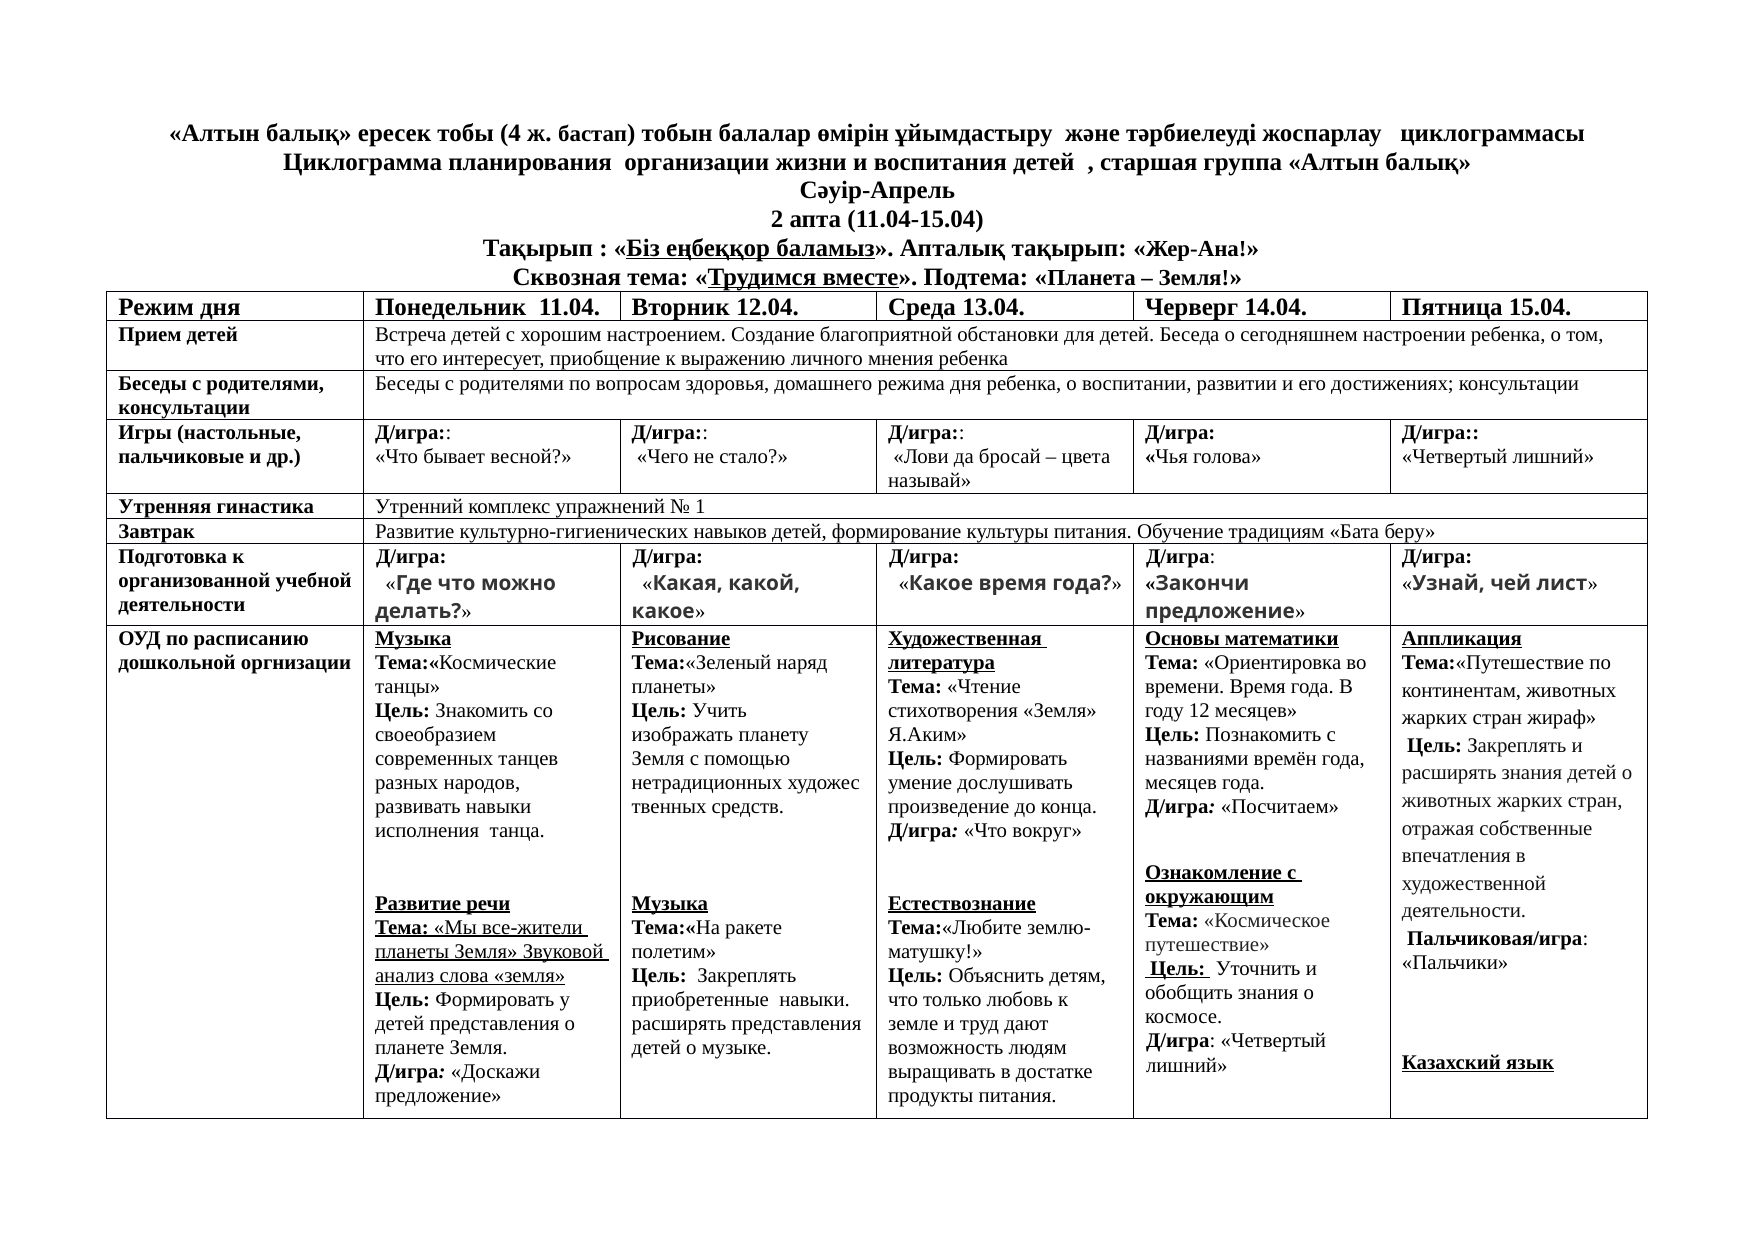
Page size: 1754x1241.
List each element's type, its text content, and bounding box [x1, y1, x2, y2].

table_cell Музыка Тема:«Космические танцы» Цель: Знакомить со своеобразием современных танцев разных народов, развивать навыки исполнения танца. Развитие речи Тема: «Мы все-жители планеты Земля» Звуковой анализ слова «земля» Цель: Формировать у детей представления о планете Земля. Д/игра: «Доскажи предложение» [364, 626, 620, 1118]
table_cell Художественная литература Тема: «Чтение стихотворения «Земля» Я.Аким» Цель: Формировать умение дослушивать произведение до конца. Д/игра: «Что вокруг» Естествознание Тема:«Любите землю-матушку!» Цель: Объяснить детям, что только любовь к земле и труд дают возможность людям выращивать в достатке продукты питания. [877, 626, 1133, 1118]
table_header Черверг 14.04. [1134, 292, 1390, 320]
table_cell Д/игра: «Узнай, чей лист» [1391, 544, 1647, 625]
table_header Понедельник 11.04. [364, 292, 620, 320]
text Сквозная тема: «Трудимся вместе». Подтема: «Планета – Земля!» [118, 262, 1636, 291]
text Тақырып : «Біз еңбеққор баламыз». Апталық тақырып: «Жер-Ана!» [118, 233, 1636, 262]
table_header Вторник 12.04. [621, 292, 876, 320]
table_header Среда 13.04. [877, 292, 1133, 320]
table_cell Подготовка к организованной учебной деятельности [107, 544, 363, 625]
table_cell Рисование Тема:«Зеленый наряд планеты» Цель: Учить изображать планету Земля с помощью нетрадиционных художественных средств. Музыка Тема:«На ракете полетим» Цель: Закреплять приобретенные навыки. расширять представления детей о музыке. [621, 626, 876, 1118]
table_cell Игры (настольные, пальчиковые и др.) [107, 420, 363, 493]
table_cell Прием детей [107, 321, 363, 369]
table_cell Д/игра: «Какое время года?» [877, 544, 1133, 625]
table_cell ОУД по расписанию дошкольной оргнизации [107, 626, 363, 1118]
table_cell Д/игра: «Какая, какой, какое» [621, 544, 876, 625]
table_cell Развитие культурно-гигиенических навыков детей, формирование культуры питания. Обучение традициям «Бата беру» [364, 519, 1647, 543]
table_cell Основы математики Тема: «Ориентировка во времени. Время года. В году 12 месяцев» Цель: Познакомить с названиями времён года, месяцев года. Д/игра: «Посчитаем» Ознакомление с окружающим Тема: «Космическое путешествие» Цель: Уточнить и обобщить знания о космосе. Д/игра: «Четвертый лишний» [1134, 626, 1390, 1118]
table_header Режим дня [107, 292, 363, 320]
table_cell Аппликация Тема:«Путешествие по континентам, животных жарких стран жираф» Цель: Закреплять и расширять знания детей о животных жарких стран, отражая собственные впечатления в художественной деятельности. Пальчиковая/игра: «Пальчики» Казахский язык [1391, 626, 1647, 1118]
text «Алтын балық» ересек тобы (4 ж. бастап) тобын балалар өмірін ұйымдастыру және тәрбиелеуді жоспарлау циклограммасы Циклограмма планирования организации жизни и воспитания детей , старшая группа «Алтын балық» [118, 118, 1636, 176]
text Сәуір-Апрель [118, 176, 1636, 204]
table_cell Беседы с родителями, консультации [107, 371, 363, 419]
table_cell Д/игра:: «Лови да бросай – цвета называй» [877, 420, 1133, 493]
table_cell Д/игра: «Чья голова» [1134, 420, 1390, 493]
table_cell Д/игра: «Где что можно делать?» [364, 544, 620, 625]
table_cell Встреча детей с хорошим настроением. Создание благоприятной обстановки для детей. Беседа о сегодняшнем настроении ребенка, о том, что его интересует, приобщение к выражению личного мнения ребенка [364, 321, 1647, 369]
table_cell Д/игра:: «Что бывает весной?» [364, 420, 620, 493]
table_cell Завтрак [107, 519, 363, 543]
table_cell Д/игра:: «Чего не стало?» [621, 420, 876, 493]
text 2 апта (11.04-15.04) [118, 204, 1636, 233]
table_cell Беседы с родителями по вопросам здоровья, домашнего режима дня ребенка, о воспитании, развитии и его достижениях; консультации [364, 371, 1647, 419]
table_cell Утренний комплекс упражнений № 1 [364, 494, 1647, 518]
table_cell Д/игра: «Закончи предложение» [1134, 544, 1390, 625]
table_cell Д/игра:: «Четвертый лишний» [1391, 420, 1647, 493]
table_cell Утренняя гинастика [107, 494, 363, 518]
table_header Пятница 15.04. [1391, 292, 1647, 320]
